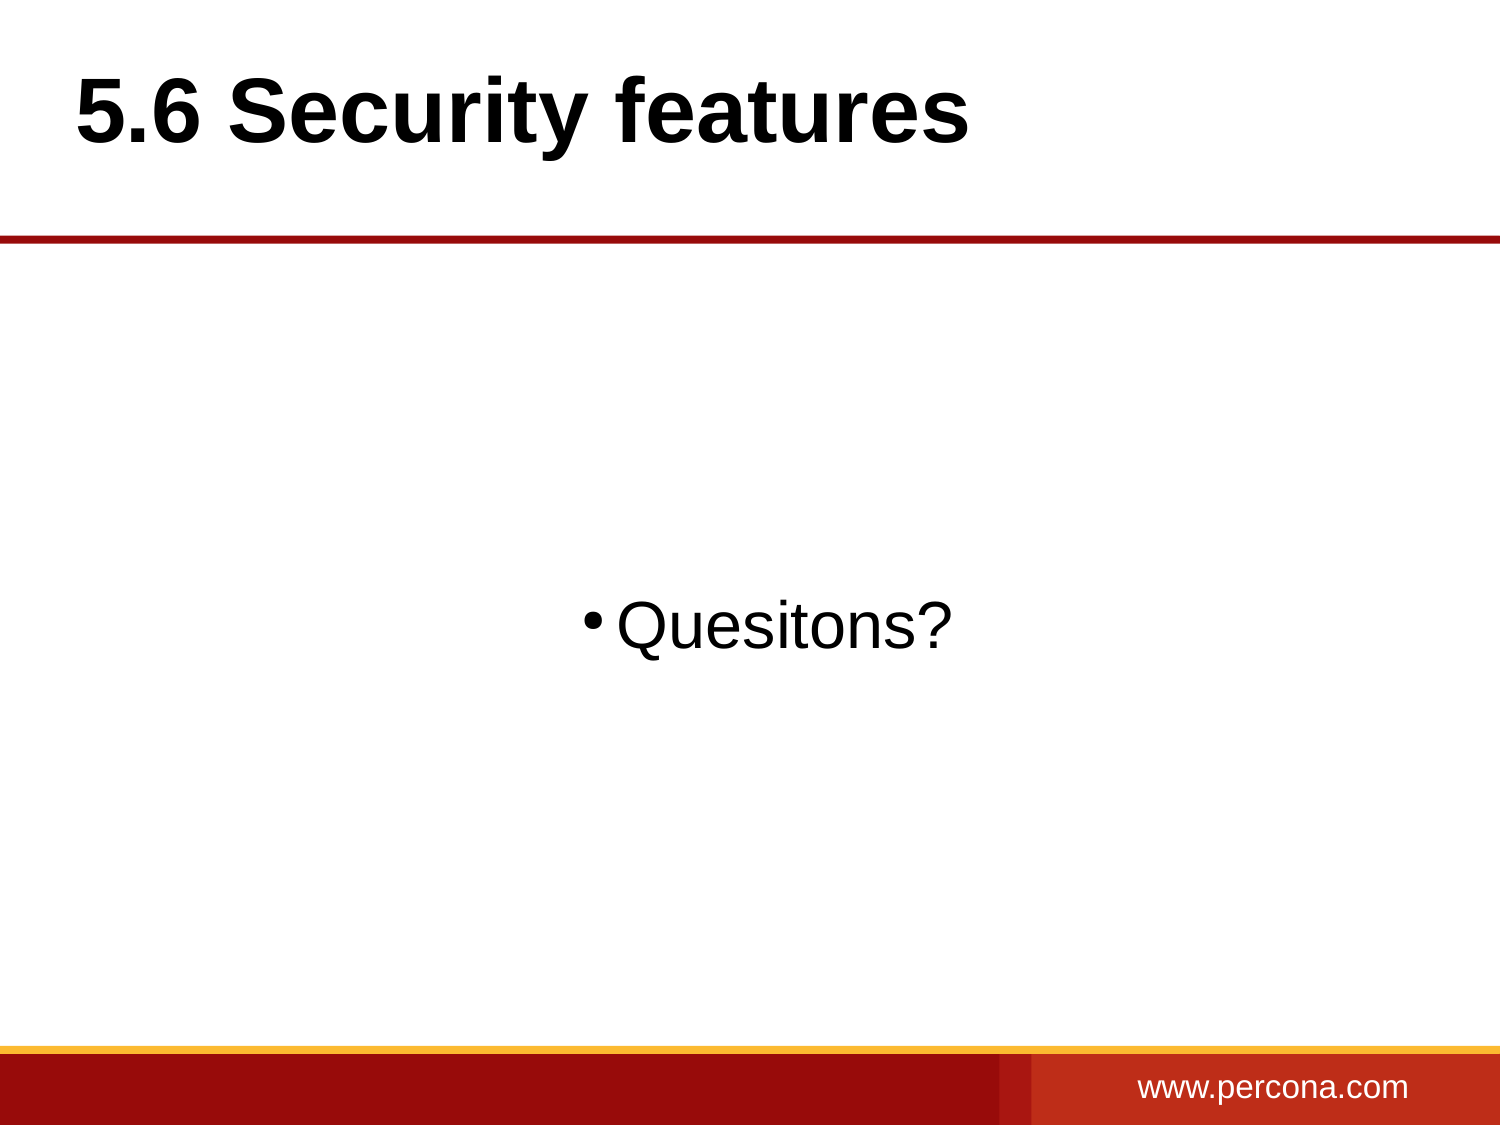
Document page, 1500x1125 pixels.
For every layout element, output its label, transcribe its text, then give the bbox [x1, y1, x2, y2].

text_box Quesitons? [75, 257, 1425, 1000]
text_box 5.6 Security features [75, 44, 1425, 233]
